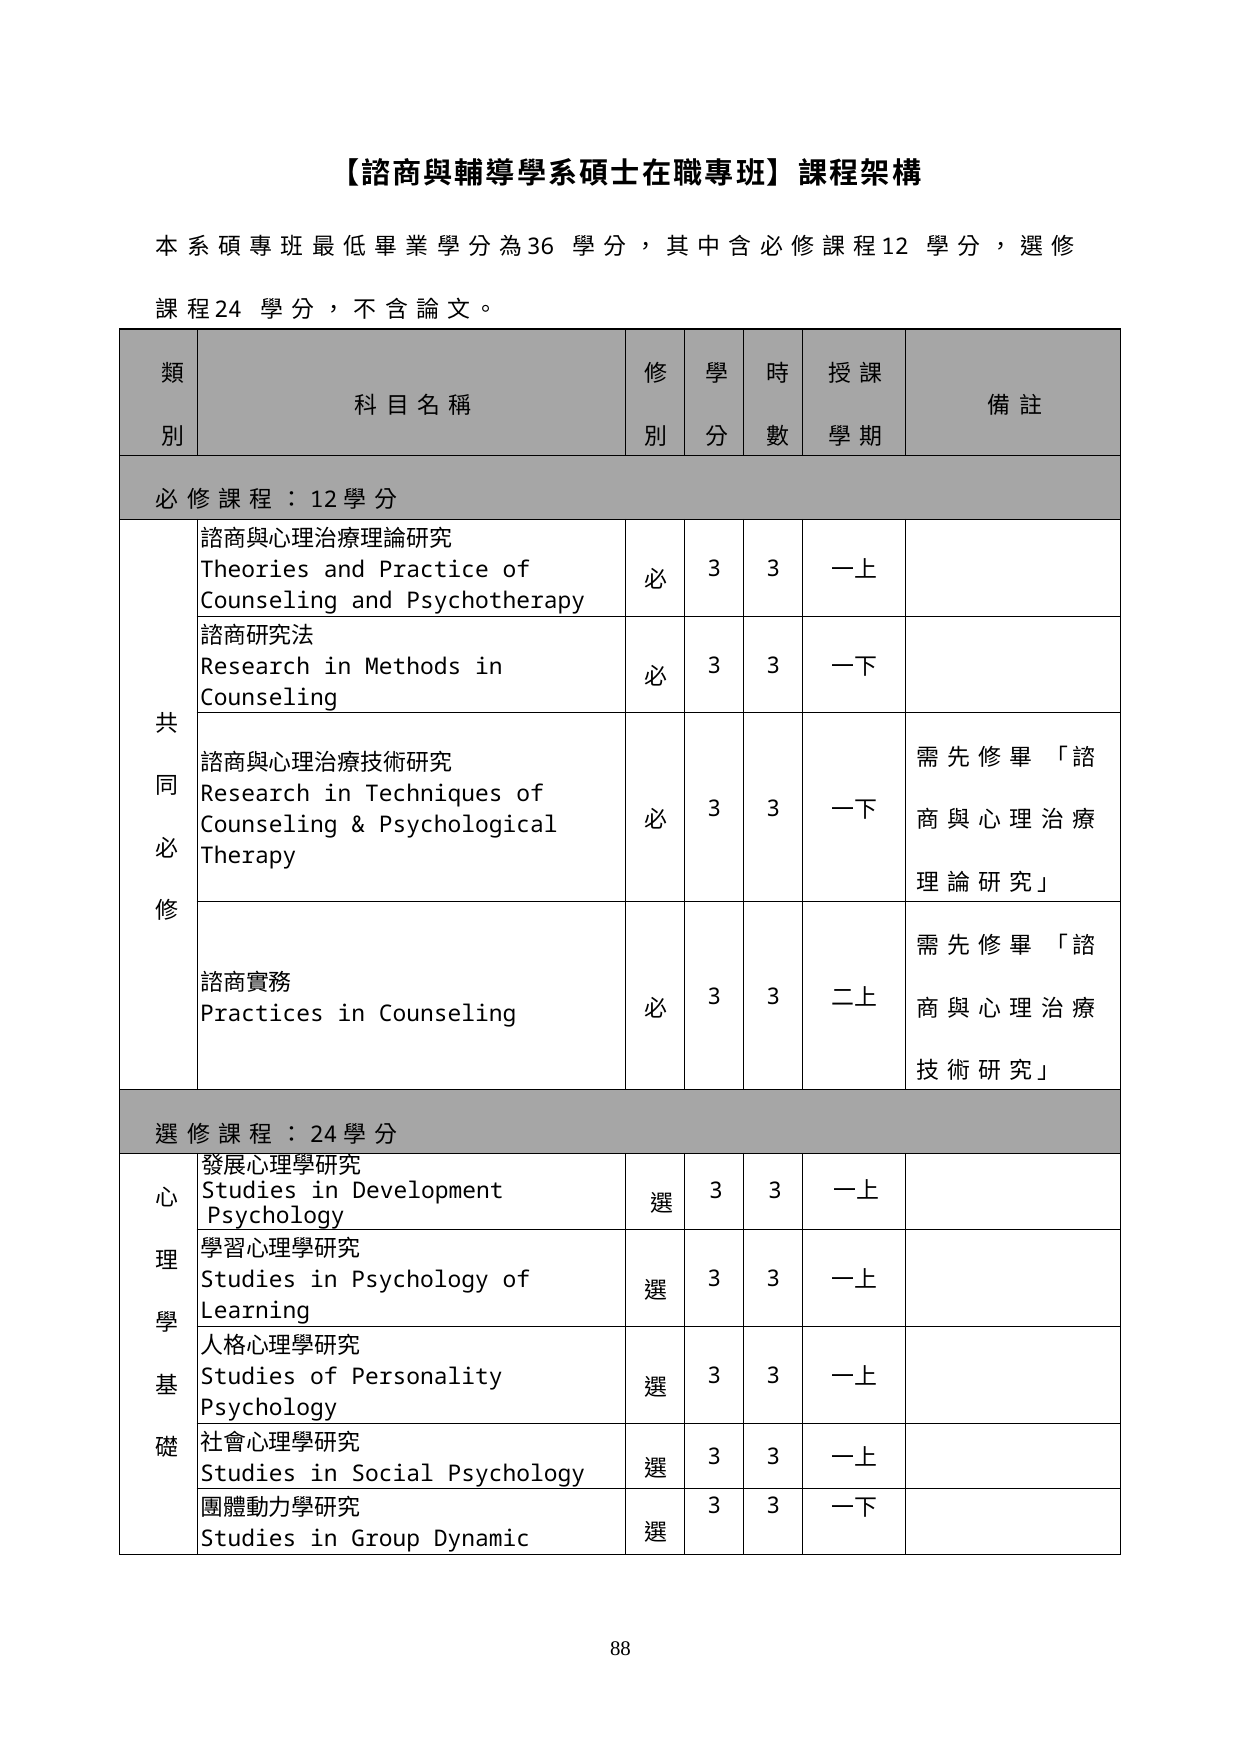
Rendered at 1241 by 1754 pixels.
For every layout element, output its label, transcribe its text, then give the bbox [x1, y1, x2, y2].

table_cell 必 [626, 617, 684, 712]
table_cell 團體動力學研究 Studies in Group Dynamic [198, 1489, 625, 1553]
table_cell [906, 1230, 1120, 1326]
table_cell 發展心理學研究 Studies in Development Psychology [198, 1154, 625, 1229]
table_cell 必 [626, 902, 684, 1089]
table_header 類別 [120, 330, 197, 455]
table_cell [906, 1327, 1120, 1422]
table_cell 一上 [803, 520, 905, 616]
table_cell 選 [626, 1489, 684, 1553]
table_cell 一下 [803, 713, 905, 901]
table_cell 人格心理學研究 Studies of Personality Psychology [198, 1327, 625, 1422]
table_cell [906, 1424, 1120, 1488]
table_cell 必 [626, 520, 684, 616]
table_cell 諮商與心理治療技術研究 Research in Techniques of Counseling & Psychological Therapy [198, 713, 625, 901]
table_cell 選 [626, 1230, 684, 1326]
table_cell 3 [744, 520, 802, 616]
table_cell 二上 [803, 902, 905, 1089]
table_cell [906, 1489, 1120, 1553]
table_cell 選 [626, 1154, 684, 1229]
table_cell 一上 [803, 1424, 905, 1488]
table_cell 3 [685, 617, 743, 712]
table_cell 3 [744, 1327, 802, 1422]
table_cell 選 [626, 1327, 684, 1422]
table_header 修別 [626, 330, 684, 455]
table_cell [906, 1154, 1120, 1229]
table_cell 必修課程：12學分 [120, 456, 1120, 519]
table_header 時數 [744, 330, 802, 455]
table_cell 3 [685, 713, 743, 901]
table_cell 心理學基礎 [120, 1154, 197, 1553]
table_cell 選 [626, 1424, 684, 1488]
table_cell [906, 520, 1120, 616]
table_cell 3 [685, 520, 743, 616]
table_cell 一上 [803, 1230, 905, 1326]
table_cell 一下 [803, 617, 905, 712]
table_cell 3 [685, 902, 743, 1089]
table_cell 一下 [803, 1489, 905, 1553]
table_header 授課 學期 [803, 330, 905, 455]
table_header 備註 [906, 330, 1120, 455]
table_cell 一上 [803, 1154, 905, 1229]
table_cell 需先修畢「諮商與心理治療理論研究」 [906, 713, 1120, 901]
table_cell 3 [744, 713, 802, 901]
table_cell 3 [685, 1327, 743, 1422]
table_cell 3 [744, 617, 802, 712]
table_cell 3 [744, 1230, 802, 1326]
table_cell 3 [685, 1154, 743, 1229]
table_cell 3 [685, 1230, 743, 1326]
table_cell 諮商與心理治療理論研究 Theories and Practice of Counseling and Psychotherapy [198, 520, 625, 616]
table_cell 3 [744, 1489, 802, 1553]
table_cell [906, 617, 1120, 712]
table_cell 諮商實務 Practices in Counseling [198, 902, 625, 1089]
table_header 科目名稱 [198, 330, 625, 455]
text 本系碩專班最低畢業學分為36 學分，其中含必修課程12 學分，選修課程24 學分，不含論文。 [151, 203, 1089, 328]
table_cell 社會心理學研究 Studies in Social Psychology [198, 1424, 625, 1488]
table_cell 諮商研究法 Research in Methods in Counseling [198, 617, 625, 712]
table_cell 選修課程：24學分 [120, 1090, 1120, 1153]
table_cell 共 同 必 修 [120, 520, 197, 1089]
table_header 學分 [685, 330, 743, 455]
table_cell 3 [744, 1424, 802, 1488]
table_cell 3 [685, 1424, 743, 1488]
table_cell 需先修畢「諮商與心理治療技術研究」 [906, 902, 1120, 1089]
table_cell 3 [744, 902, 802, 1089]
table_cell 3 [744, 1154, 802, 1229]
table_cell 一上 [803, 1327, 905, 1422]
table_cell 3 [685, 1489, 743, 1553]
table_cell 必 [626, 713, 684, 901]
table_cell 學習心理學研究 Studies in Psychology of Learning [198, 1230, 625, 1326]
text 【諮商與輔導學系碩士在職專班】課程架構 [160, 129, 1089, 192]
